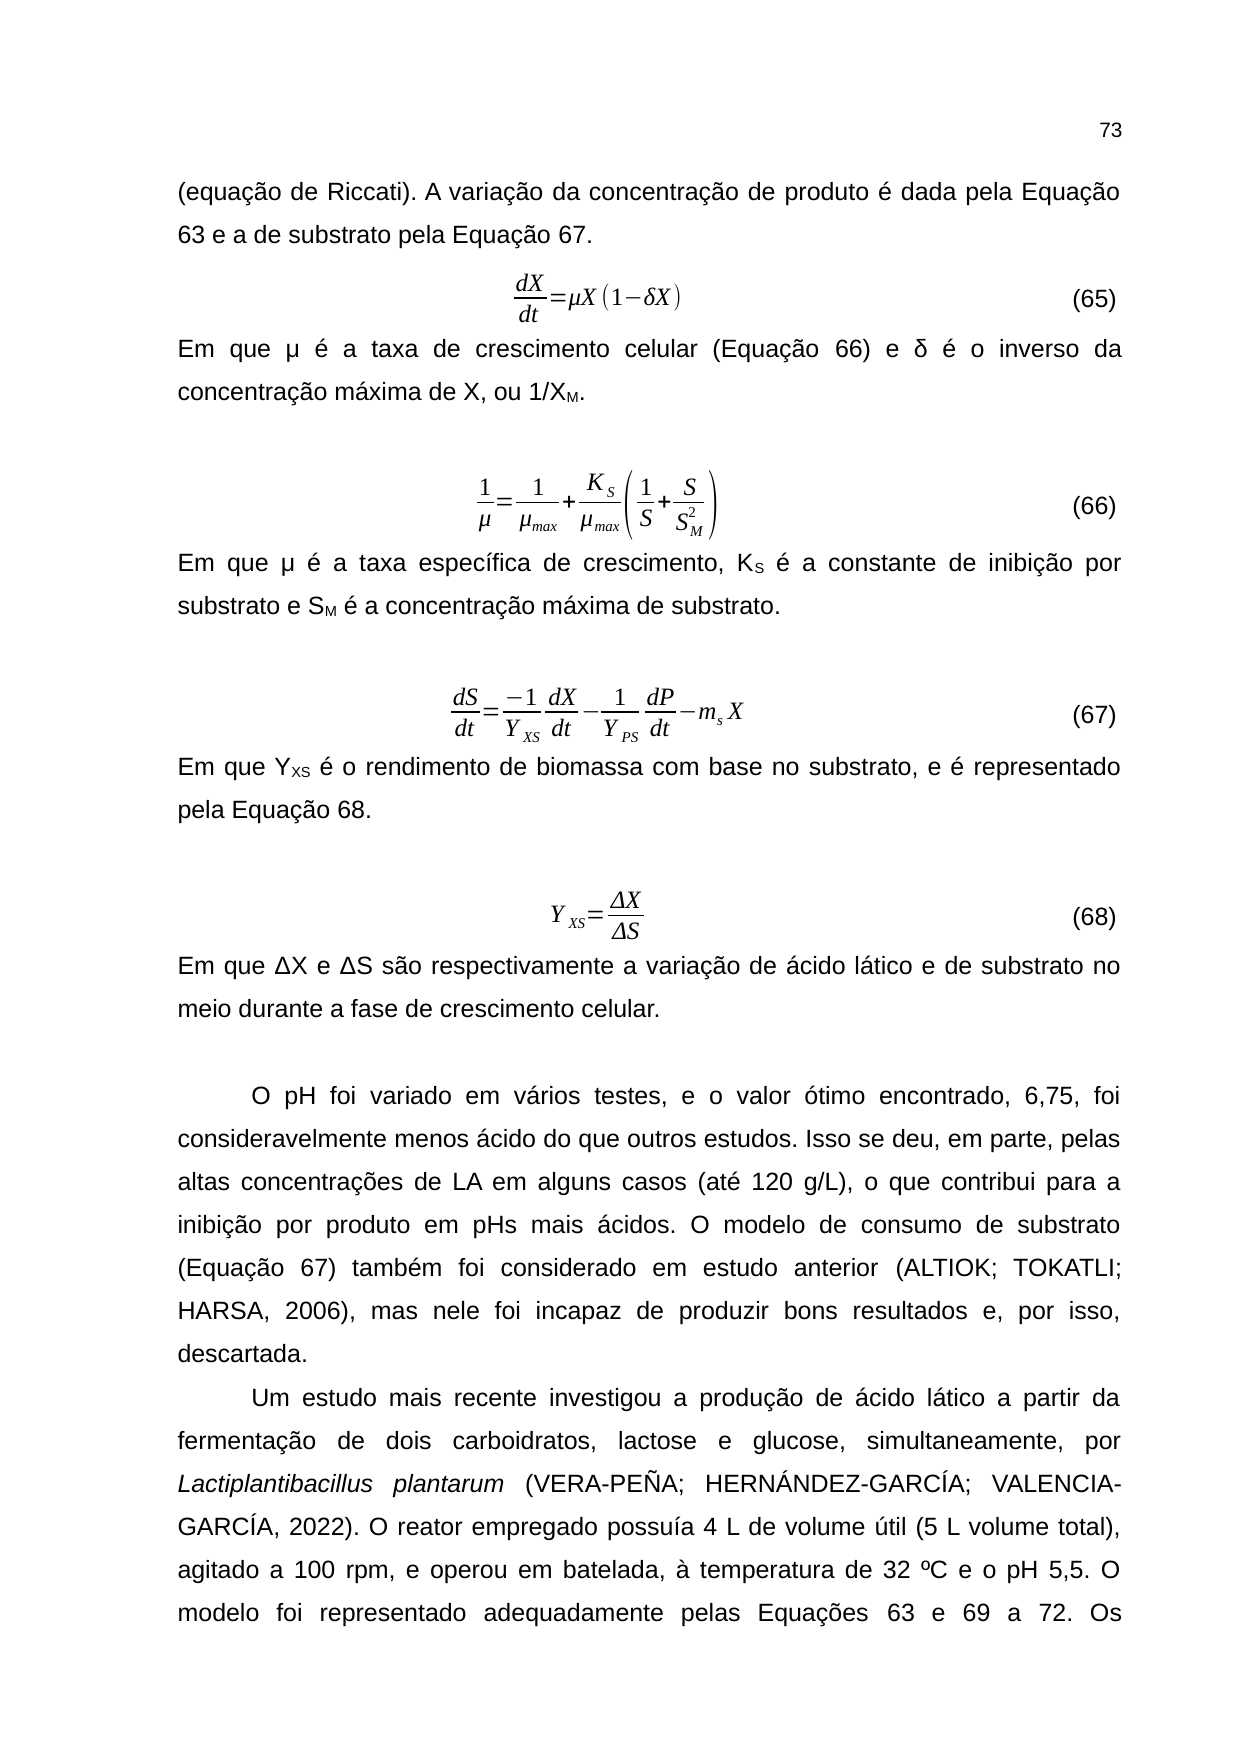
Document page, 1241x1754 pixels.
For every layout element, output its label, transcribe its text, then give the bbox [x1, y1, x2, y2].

text O pH foi variado em vários testes, e o valor ótimo encontrado, 6,75, foi consideravelmente menos ácido do que outros estudos. Isso se deu, em parte, pelas altas concentrações de LA em alguns casos (até 120 g/L), o que contribui para a inibição por produto em pHs mais ácidos. O modelo de consumo de substrato (Equação 67) também foi considerado em estudo anterior (ALTIOK; TOKATLI; HARSA, 2006), mas nele foi incapaz de produzir bons resultados e, por isso, descartada. [177, 1081, 1122, 1368]
text Em que μ é a taxa específica de crescimento, KS é a constante de inibição por substrato e SM é a concentração máxima de substrato. [177, 548, 1122, 620]
table_header [177, 463, 1017, 548]
text Em que ΔX e ΔS são respectivamente a variação de ácido lático e de substrato no meio durante a fase de crescimento celular. [177, 951, 1122, 1023]
text Em que YXS é o rendimento de biomassa com base no substrato, e é representado pela Equação 68. [177, 751, 1122, 823]
text Um estudo mais recente investigou a produção de ácido lático a partir da fermentação de dois carboidratos, lactose e glucose, simultaneamente, por Lactiplantibacillus plantarum (VERA-PEÑA; HERNÁNDEZ-GARCÍA; VALENCIA-GARCÍA, 2022). O reator empregado possuía 4 L de volume útil (5 L volume total), agitado a 100 rpm, e operou em batelada, à temperatura de 32 ºC e o pH 5,5. O modelo foi representado adequadamente pelas Equações 63 e 69 a 72. Os [177, 1382, 1122, 1627]
table_header (66) [1017, 463, 1122, 548]
table_header [177, 263, 1017, 334]
text (equação de Riccati). A variação da concentração de produto é dada pela Equação 63 e a de substrato pela Equação 67. [177, 177, 1122, 249]
table_header (65) [1017, 263, 1122, 334]
table_header (67) [1017, 677, 1122, 751]
table_header [177, 677, 1017, 751]
table_header (68) [1017, 881, 1122, 951]
table_header [177, 881, 1017, 951]
text Em que μ é a taxa de crescimento celular (Equação 66) e δ é o inverso da concentração máxima de X, ou 1/XM. [177, 334, 1122, 406]
